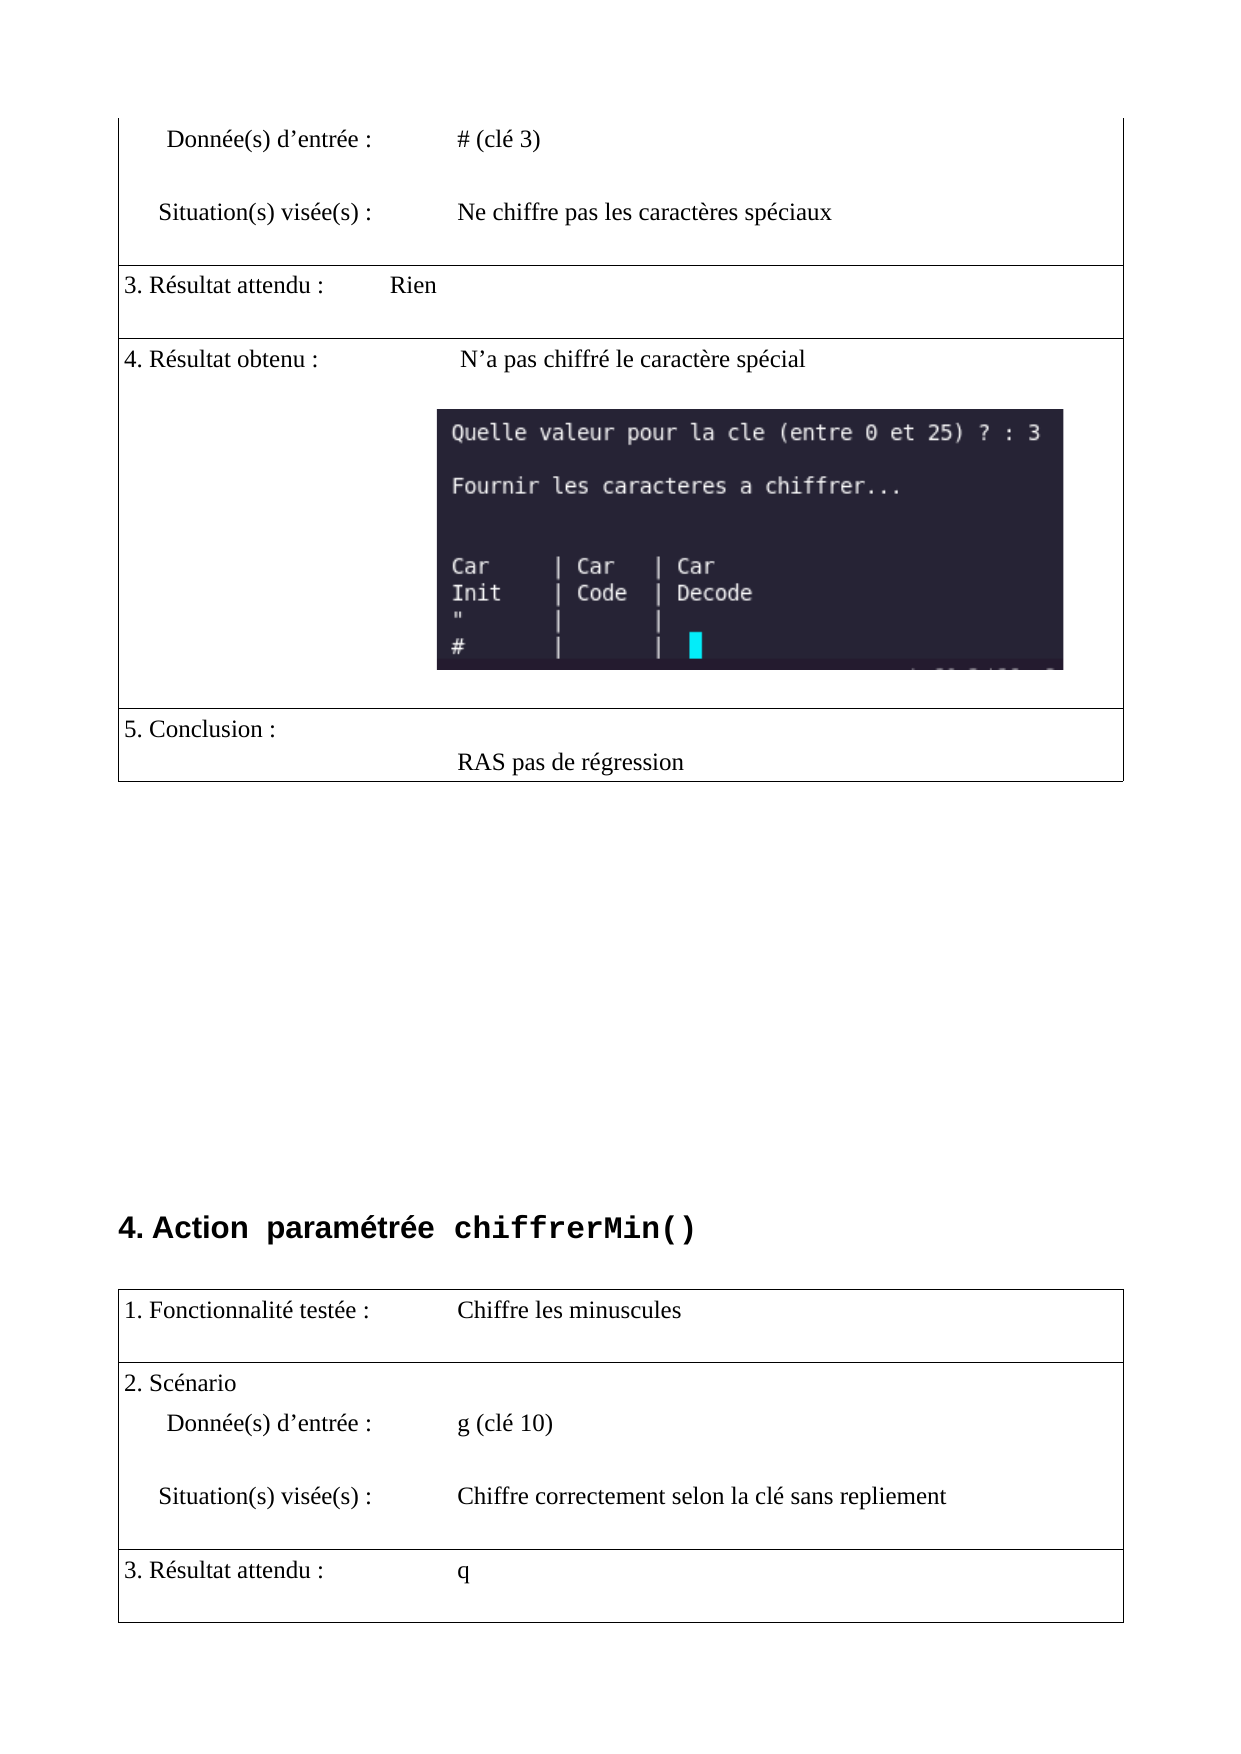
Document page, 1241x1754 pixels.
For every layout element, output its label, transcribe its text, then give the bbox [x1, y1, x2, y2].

table_cell 3. Résultat attendu : [119, 1550, 377, 1622]
picture [436, 409, 1064, 670]
table_cell g (clé 10) [378, 1403, 1123, 1476]
table_cell N’a pas chiffré le caractère spécial [378, 339, 1123, 708]
table_cell Rien [378, 266, 1123, 338]
table_cell # (clé 3) [378, 118, 1123, 191]
table_cell Donnée(s) d’entrée : [119, 118, 377, 191]
table_cell 4. Résultat obtenu : [119, 339, 377, 708]
table_cell q [378, 1550, 1123, 1622]
table_cell [378, 1363, 1123, 1402]
subtitle 4. Action paramétrée chiffrerMin() [118, 1209, 1122, 1248]
table_cell Situation(s) visée(s) : [119, 1476, 377, 1549]
table_header Chiffre les minuscules [378, 1290, 1123, 1362]
table_cell 2. Scénario [119, 1363, 377, 1402]
table_cell 3. Résultat attendu : [119, 266, 377, 338]
table_cell RAS pas de régression [378, 709, 1123, 781]
table_cell 5. Conclusion : [119, 709, 377, 781]
table_header 1. Fonctionnalité testée : [119, 1290, 377, 1362]
table_cell Donnée(s) d’entrée : [119, 1403, 377, 1476]
table_cell Ne chiffre pas les caractères spéciaux [378, 191, 1123, 264]
table_cell Chiffre correctement selon la clé sans repliement [378, 1476, 1123, 1549]
table_cell Situation(s) visée(s) : [119, 191, 377, 264]
